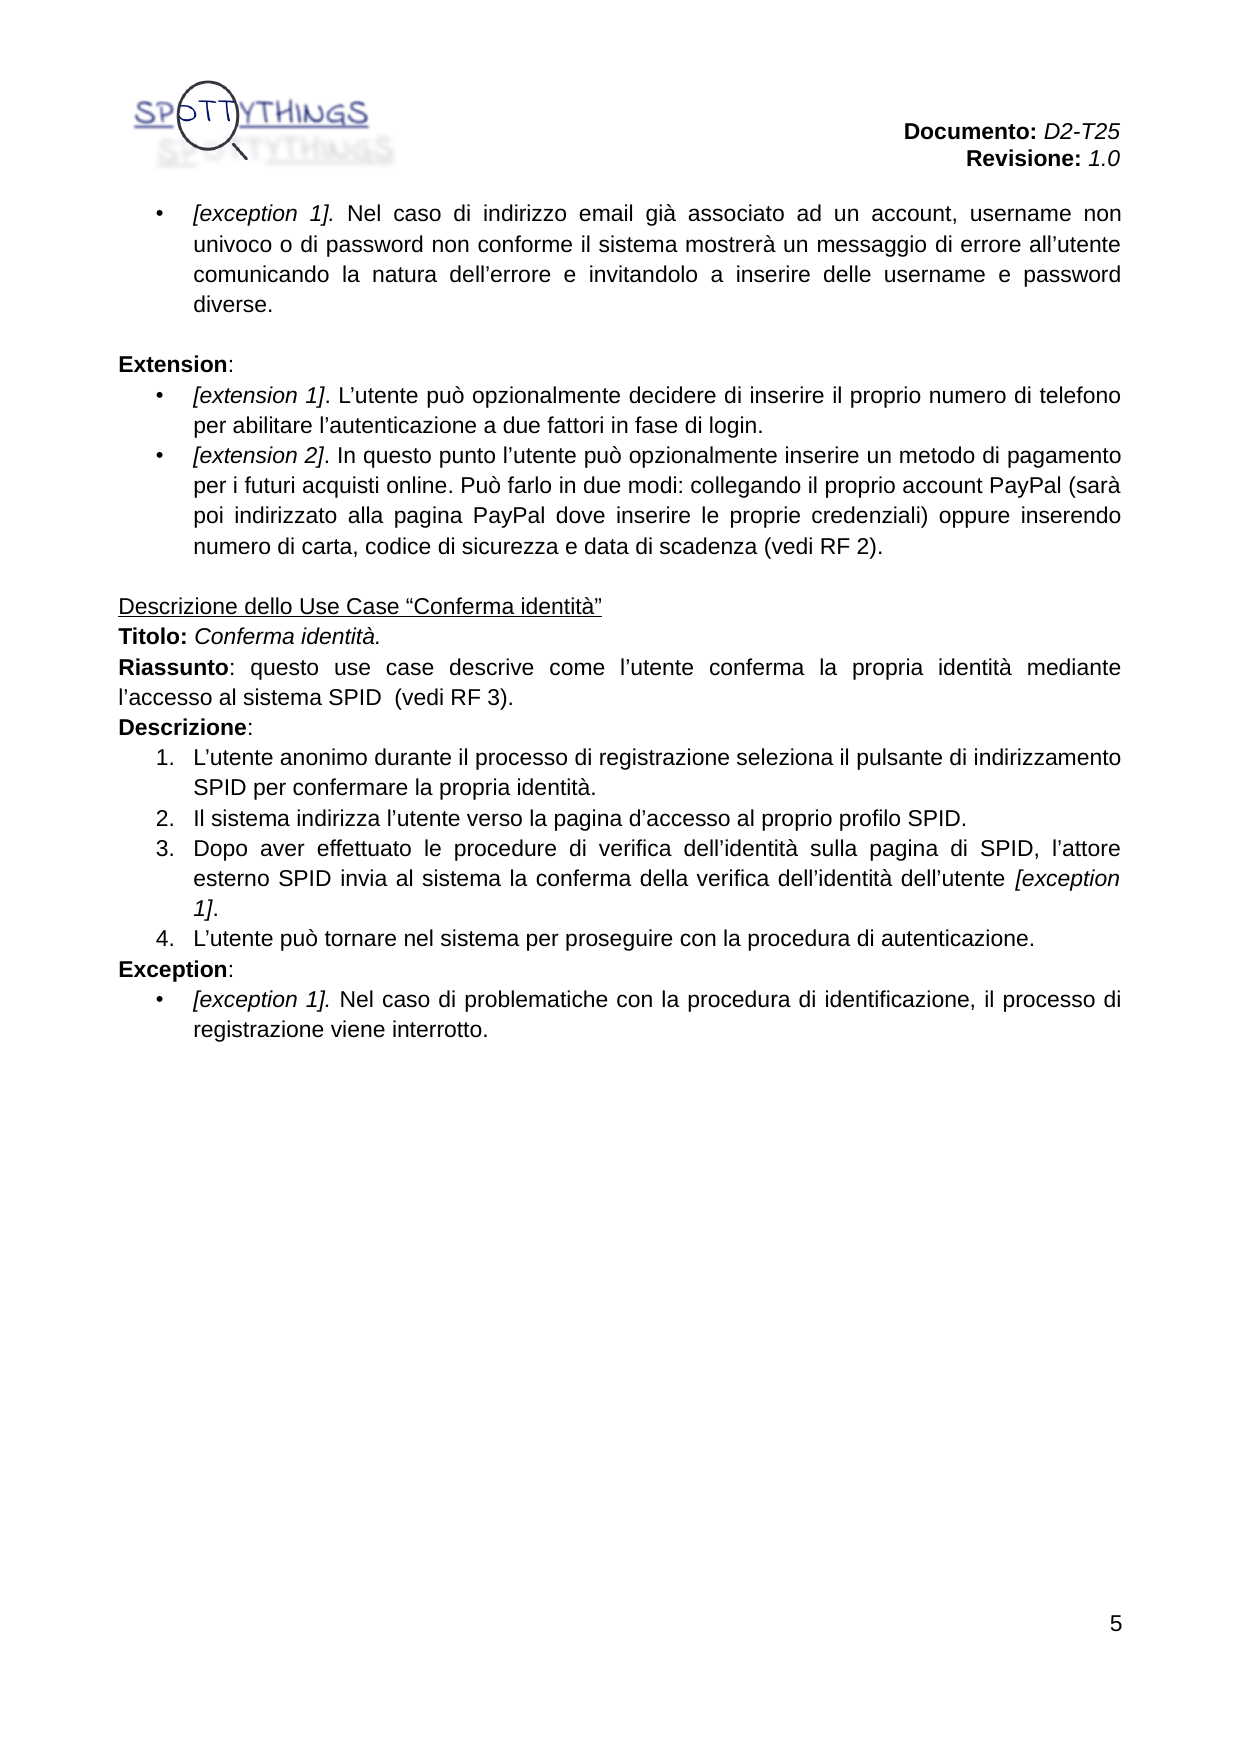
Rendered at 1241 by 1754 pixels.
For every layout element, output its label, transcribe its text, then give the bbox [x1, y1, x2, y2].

list Dopo aver effettuato le procedure di verifica dell’identità sulla pagina di SPID, l’attore esterno SPID invia al sistema la conferma della verifica dell’identità dell’utente [exception 1]. [156, 835, 1122, 921]
text Riassunto: questo use case descrive come l’utente conferma la propria identità mediante l’accesso al sistema SPID (vedi RF 3). [118, 653, 1122, 710]
list L’utente può tornare nel sistema per proseguire con la procedura di autenticazione. [156, 925, 1122, 952]
text Descrizione dello Use Case “Conferma identità” [118, 593, 1122, 619]
text Extension: [118, 351, 1122, 378]
list [extension 1]. L’utente può opzionalmente decidere di inserire il proprio numero di telefono per abilitare l’autenticazione a due fattori in fase di login. [156, 382, 1122, 438]
text Exception: [118, 956, 1122, 982]
list L’utente anonimo durante il processo di registrazione seleziona il pulsante di indirizzamento SPID per confermare la propria identità. [156, 744, 1122, 801]
list Il sistema indirizza l’utente verso la pagina d’accesso al proprio profilo SPID. [156, 804, 1122, 831]
list [exception 1]. Nel caso di indirizzo email già associato ad un account, username non univoco o di password non conforme il sistema mostrerà un messaggio di errore all’utente comunicando la natura dell’errore e invitandolo a inserire delle username e password diverse. [156, 200, 1122, 317]
text Titolo: Conferma identità. [118, 623, 1122, 649]
list [exception 1]. Nel caso di problematiche con la procedura di identificazione, il processo di registrazione viene interrotto. [156, 986, 1122, 1042]
picture [123, 73, 399, 187]
text Descrizione: [118, 714, 1122, 740]
list [extension 2]. In questo punto l’utente può opzionalmente inserire un metodo di pagamento per i futuri acquisti online. Può farlo in due modi: collegando il proprio account PayPal (sarà poi indirizzato alla pagina PayPal dove inserire le proprie credenziali) oppure inserendo numero di carta, codice di sicurezza e data di scadenza (vedi RF 2). [156, 442, 1122, 559]
